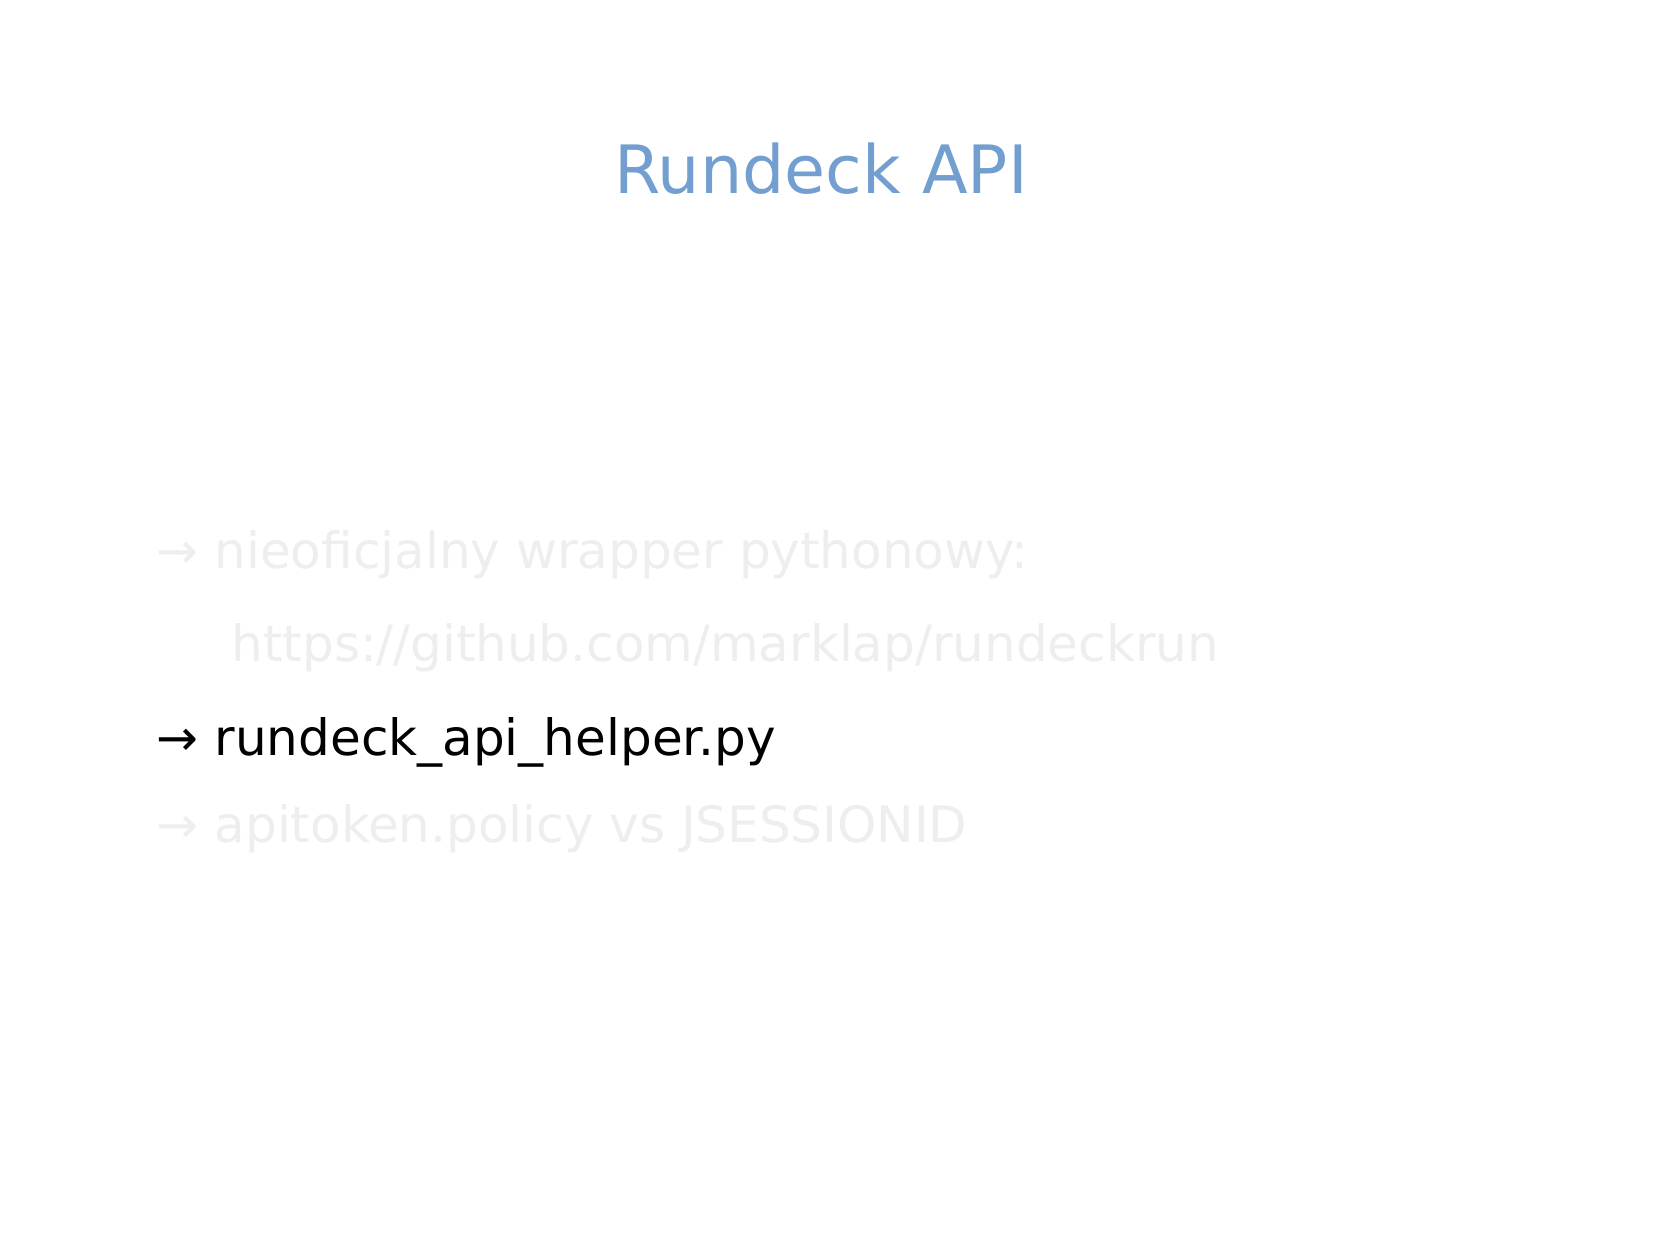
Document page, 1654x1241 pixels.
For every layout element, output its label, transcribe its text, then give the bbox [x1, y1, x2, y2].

text_box Rundeck API [599, 123, 1054, 217]
text_box → nieoficjalny wrapper pythonowy: https://github.com/marklap/rundeckrun → rundeck_api_helper.py → apitoken.policy vs JSESSIONID [141, 485, 1512, 854]
